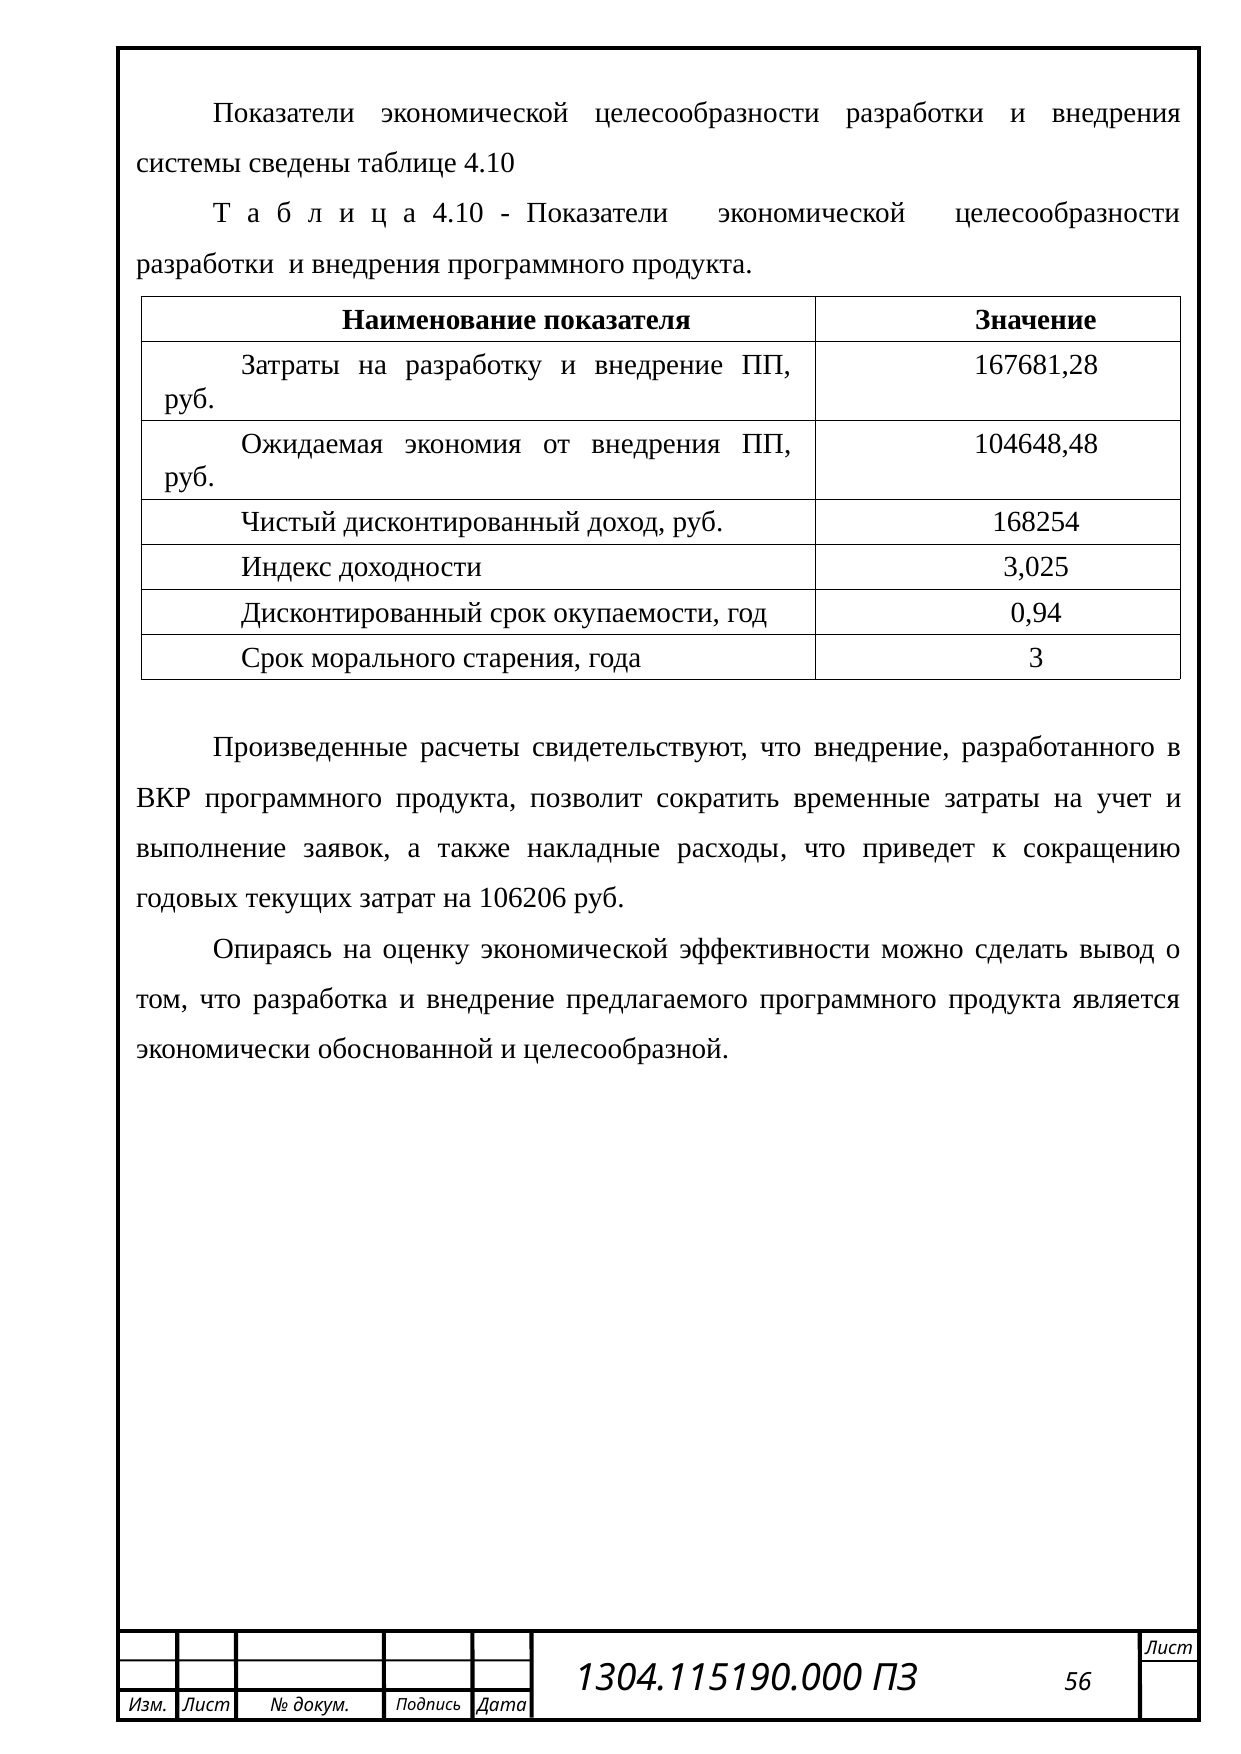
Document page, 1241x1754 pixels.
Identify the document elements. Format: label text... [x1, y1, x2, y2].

text Опираясь на оценку экономической эффективности можно сделать вывод о том, что разработка и внедрение предлагаемого программного продукта является экономически обоснованной и целесообразной. [136, 931, 1181, 1065]
table_header Наименование показателя [142, 297, 815, 341]
table_cell Срок морального старения, года [142, 635, 815, 679]
text Т а б л и ц а 4.10 - Показатели экономической целесообразности разработки и внедрения программного продукта. [136, 196, 1181, 279]
table_cell 167681,28 [816, 342, 1180, 420]
table_cell Индекс доходности [142, 545, 815, 589]
table_cell Затраты на разработку и внедрение ПП, руб. [142, 342, 815, 420]
table_cell 104648,48 [816, 421, 1180, 499]
table_cell 3,025 [816, 545, 1180, 589]
table_cell Чистый дисконтированный доход, руб. [142, 500, 815, 544]
table_cell Ожидаемая экономия от внедрения ПП, руб. [142, 421, 815, 499]
table_header Значение [816, 297, 1180, 341]
table_cell Дисконтированный срок окупаемости, год [142, 590, 815, 634]
table_cell 168254 [816, 500, 1180, 544]
table_cell 0,94 [816, 590, 1180, 634]
text Произведенные расчеты свидетельствуют, что внедрение, разработанного в ВКР программного продукта, позволит сократить временные затраты на учет и выполнение заявок, а также накладные расходы, что приведет к сокращению годовых текущих затрат на 106206 руб. [136, 729, 1181, 914]
text Показатели экономической целесообразности разработки и внедрения системы сведены таблице 4.10 [136, 95, 1181, 179]
table_cell 3 [816, 635, 1180, 679]
